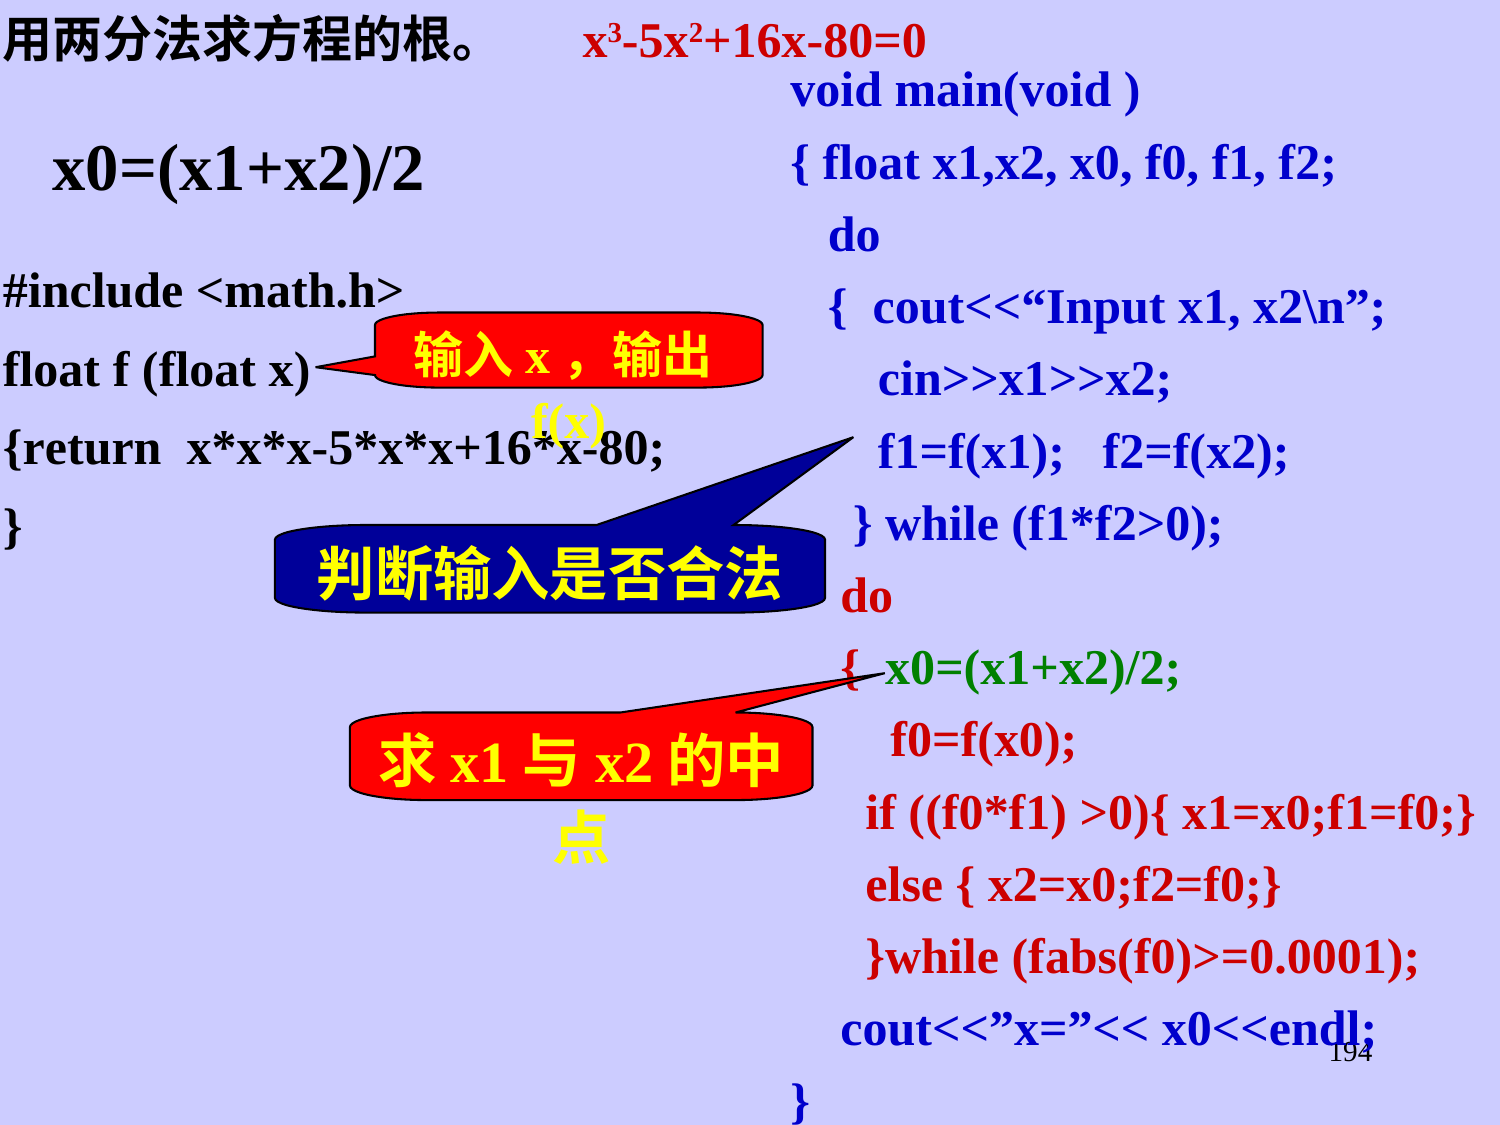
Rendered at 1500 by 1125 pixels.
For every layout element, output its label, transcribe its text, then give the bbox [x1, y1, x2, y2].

text_box x0=(x1+x2)/2 [37, 99, 501, 212]
text_box #include <math.h> float f (float x) {return x*x*x-5*x*x+16*x-80; } [0, 249, 713, 555]
text_box 判断输入是否合法 [274, 437, 854, 613]
text_box 求x1与x2的中点 [349, 673, 885, 801]
text_box void main(void ) { float x1,x2, x0, f0, f1, f2; do { cout<<“Input x1, x2\n”; cin>>x1>>x2; f1=f(x1); f2=f(x2); } while (f1*f2>0); do { x0=(x1+x2)/2; f0=f(x0); if ((f0*f1) >0){ x1=x0;f1=f0;} else { x2=x0;f2=f0;} }while (fabs(f0)>=0.0001); cout<<”x=”<< x0<<endl; } [787, 49, 1500, 1125]
text_box 用两分法求方程的根。 x3-5x2+16x-80=0 [0, 0, 1500, 70]
text_box 输入x，输出f(x) [315, 312, 763, 388]
